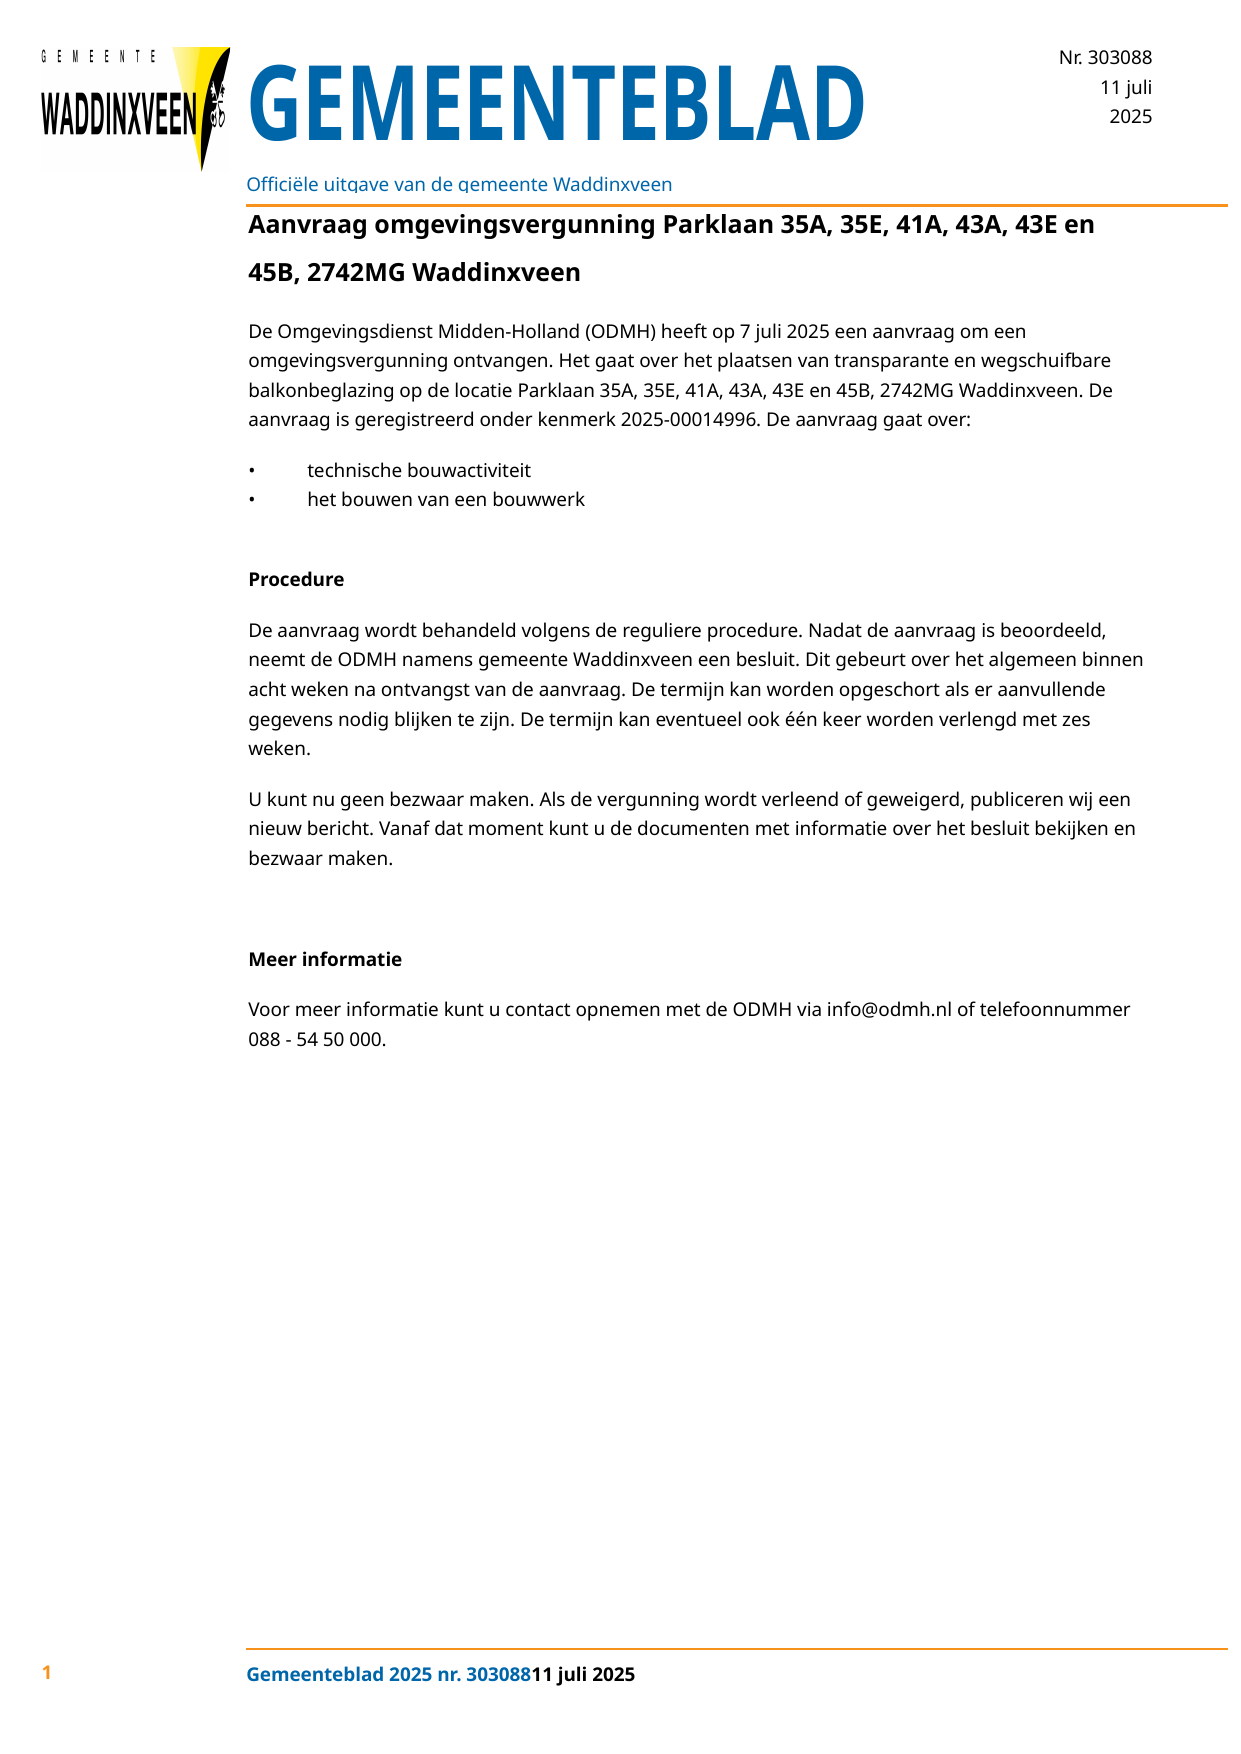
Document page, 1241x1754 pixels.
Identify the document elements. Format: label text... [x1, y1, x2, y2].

text Meer informatie [248, 946, 1152, 972]
text Aanvraag omgevingsvergunning Parklaan 35A, 35E, 41A, 43A, 43E en 45B, 2742MG Waddinxveen [248, 207, 1152, 288]
list het bouwen van een bouwwerk [248, 487, 1152, 512]
text De aanvraag wordt behandeld volgens de reguliere procedure. Nadat de aanvraag is beoordeeld, neemt de ODMH namens gemeente Waddinxveen een besluit. Dit gebeurt over het algemeen binnen acht weken na ontvangst van de aanvraag. De termijn kan worden opgeschort als er aanvullende gegevens nodig blijken te zijn. De termijn kan eventueel ook één keer worden verlengd met zes weken. [248, 617, 1152, 761]
picture [41, 47, 231, 172]
text Voor meer informatie kunt u contact opnemen met de ODMH via info@odmh.nl of telefoonnummer 088 - 54 50 000. [248, 996, 1152, 1052]
text Procedure [248, 567, 1152, 592]
list technische bouwactiviteit [248, 457, 1152, 483]
text De Omgevingsdienst Midden-Holland (ODMH) heeft op 7 juli 2025 een aanvraag om een omgevingsvergunning ontvangen. Het gaat over het plaatsen van transparante en wegschuifbare balkonbeglazing op de locatie Parklaan 35A, 35E, 41A, 43A, 43E en 45B, 2742MG Waddinxveen. De aanvraag is geregistreerd onder kenmerk 2025-00014996. De aanvraag gaat over: [248, 318, 1152, 432]
text U kunt nu geen bezwaar maken. Als de vergunning wordt verleend of geweigerd, publiceren wij een nieuw bericht. Vanaf dat moment kunt u de documenten met informatie over het besluit bekijken en bezwaar maken. [248, 786, 1152, 871]
